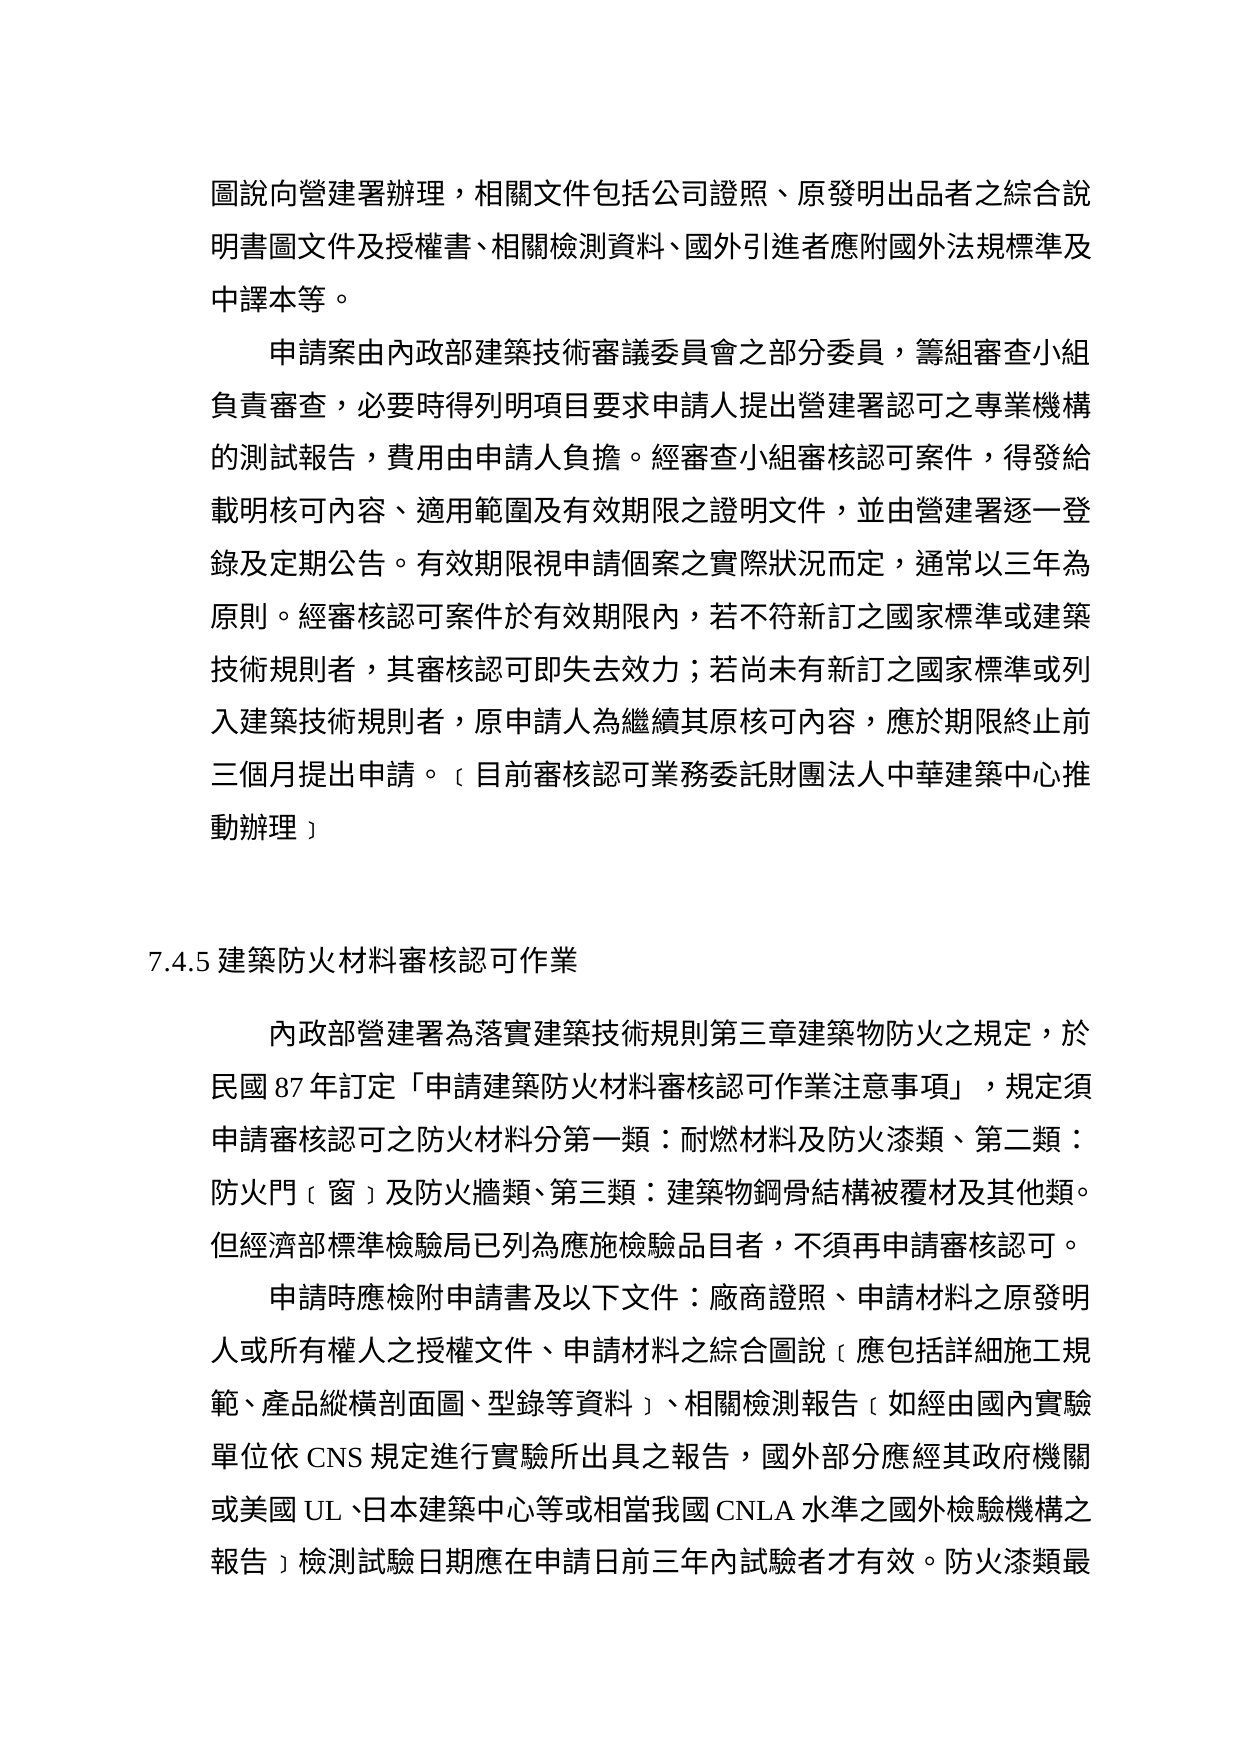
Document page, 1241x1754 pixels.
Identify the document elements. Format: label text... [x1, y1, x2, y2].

text 圖說向營建署辦理，相關文件包括公司證照、原發明出品者之綜合說明書圖文件及授權書、相關檢測資料、國外引進者應附國外法規標準及中譯本等。 [210, 171, 1092, 319]
subtitle 7.4.5建築防火材料審核認可作業 [148, 937, 1092, 979]
text 申請案由內政部建築技術審議委員會之部分委員，籌組審查小組負責審查，必要時得列明項目要求申請人提出營建署認可之專業機構的測試報告，費用由申請人負擔。經審查小組審核認可案件，得發給載明核可內容、適用範圍及有效期限之證明文件，並由營建署逐一登錄及定期公告。有效期限視申請個案之實際狀況而定，通常以三年為原則。經審核認可案件於有效期限內，若不符新訂之國家標準或建築技術規則者，其審核認可即失去效力；若尚未有新訂之國家標準或列入建築技術規則者，原申請人為繼續其原核可內容，應於期限終止前三個月提出申請。﹝目前審核認可業務委託財團法人中華建築中心推動辦理﹞ [210, 329, 1092, 847]
text 申請時應檢附申請書及以下文件：廠商證照、申請材料之原發明人或所有權人之授權文件、申請材料之綜合圖說﹝應包括詳細施工規範、產品縱橫剖面圖、型錄等資料﹞、相關檢測報告﹝如經由國內實驗單位依CNS規定進行實驗所出具之報告，國外部分應經其政府機關或美國UL、日本建築中心等或相當我國CNLA水準之國外檢驗機構之報告﹞檢測試驗日期應在申請日前三年內試驗者才有效。防火漆類最 [210, 1275, 1092, 1581]
text 內政部營建署為落實建築技術規則第三章建築物防火之規定，於民國87年訂定「申請建築防火材料審核認可作業注意事項」，規定須申請審核認可之防火材料分第一類：耐燃材料及防火漆類、第二類：防火門﹝窗﹞及防火牆類、第三類：建築物鋼骨結構被覆材及其他類。但經濟部標準檢驗局已列為應施檢驗品目者，不須再申請審核認可。 [210, 1011, 1092, 1264]
